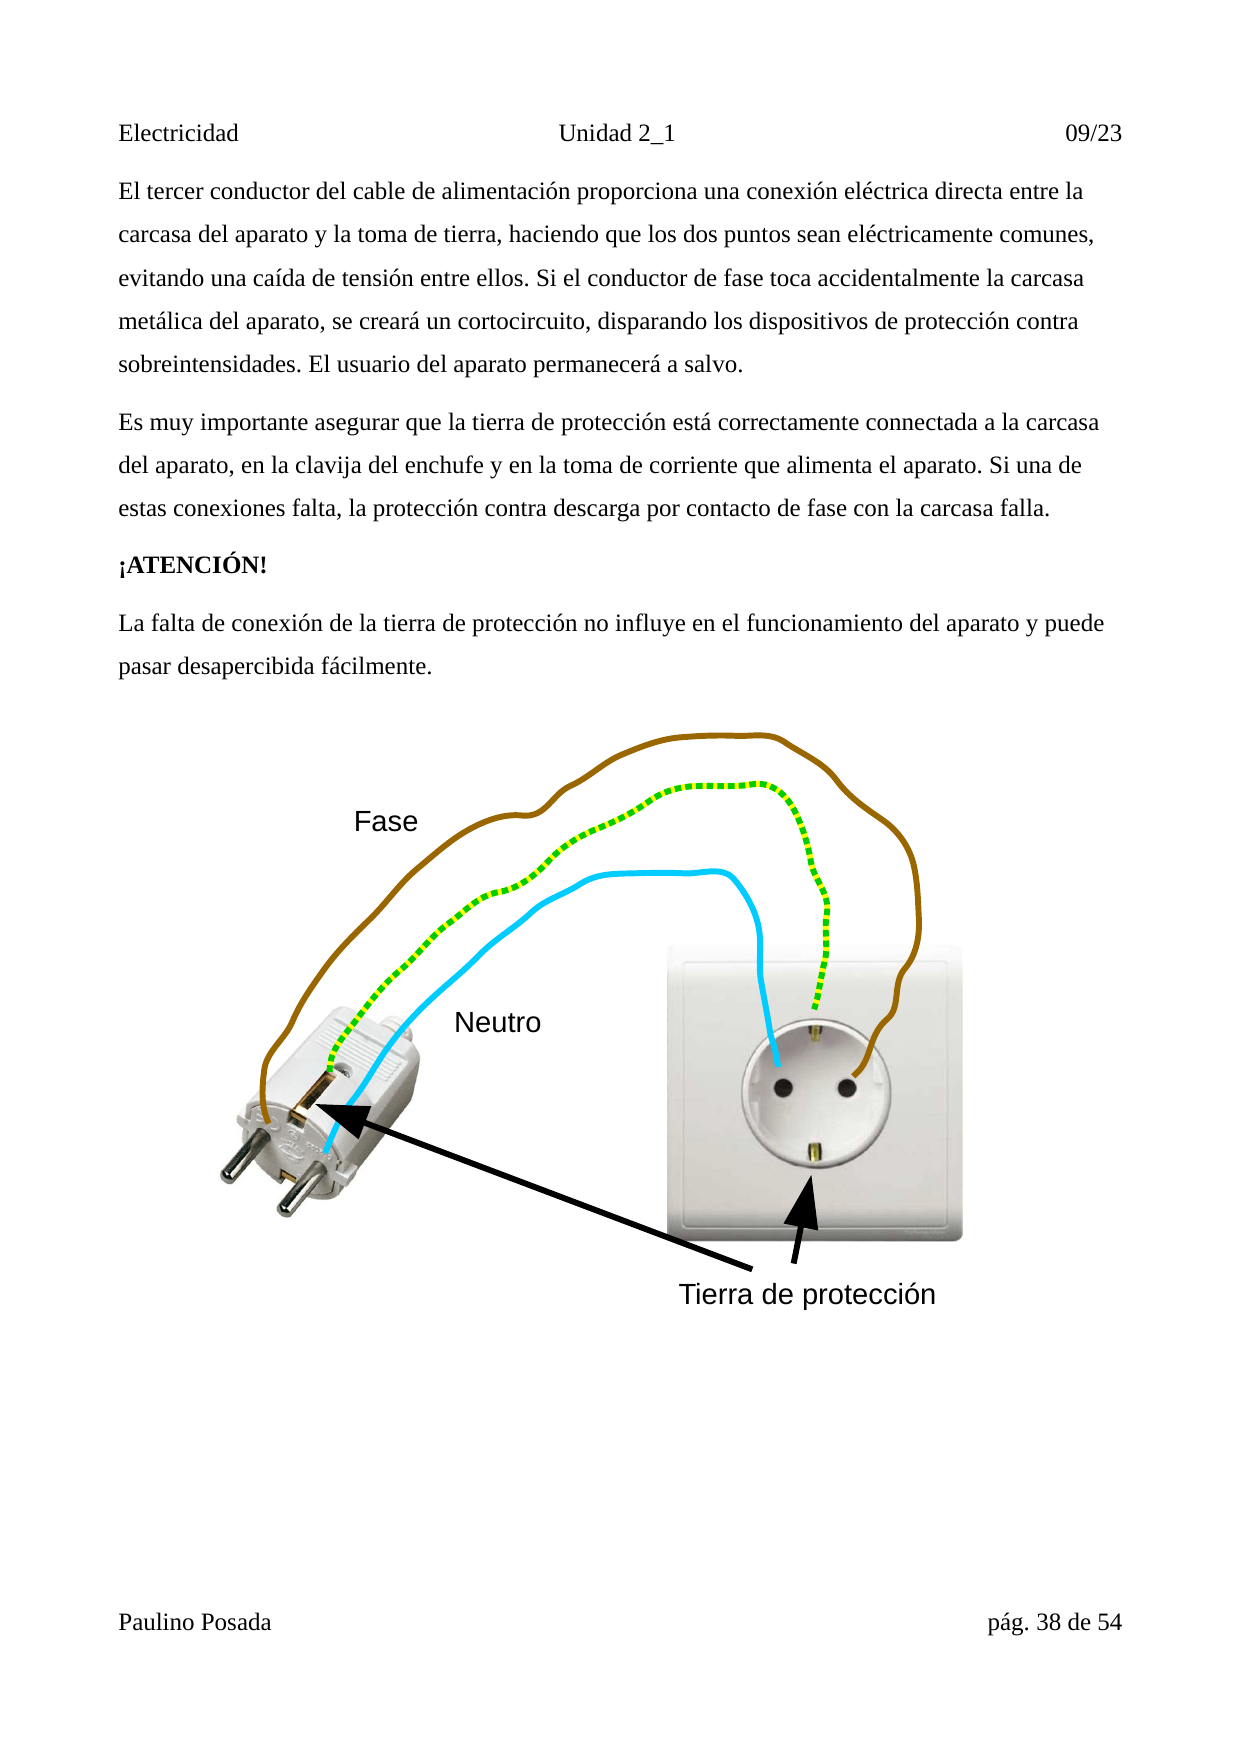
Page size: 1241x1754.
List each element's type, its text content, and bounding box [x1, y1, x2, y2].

text El tercer conductor del cable de alimentación proporciona una conexión eléctrica directa entre la carcasa del aparato y la toma de tierra, haciendo que los dos puntos sean eléctricamente comunes, evitando una caída de tensión entre ellos. Si el conductor de fase toca accidentalmente la carcasa metálica del aparato, se creará un cortocircuito, disparando los dispositivos de protección contra sobreintensidades. El usuario del aparato permanecerá a salvo. [118, 176, 1122, 378]
text ¡ATENCIÓN! [118, 551, 1122, 579]
text Es muy importante asegurar que la tierra de protección está correctamente connectada a la carcasa del aparato, en la clavija del enchufe y en la toma de corriente que alimenta el aparato. Si una de estas conexiones falta, la protección contra descarga por contacto de fase con la carcasa falla. [118, 407, 1122, 522]
picture [355, 967, 473, 1160]
picture [667, 1241, 679, 1246]
picture [177, 951, 473, 1248]
text La falta de conexión de la tierra de protección no influye en el funcionamiento del aparato y puede pasar desapercibida fácilmente. [118, 608, 1122, 680]
picture [667, 940, 963, 1246]
